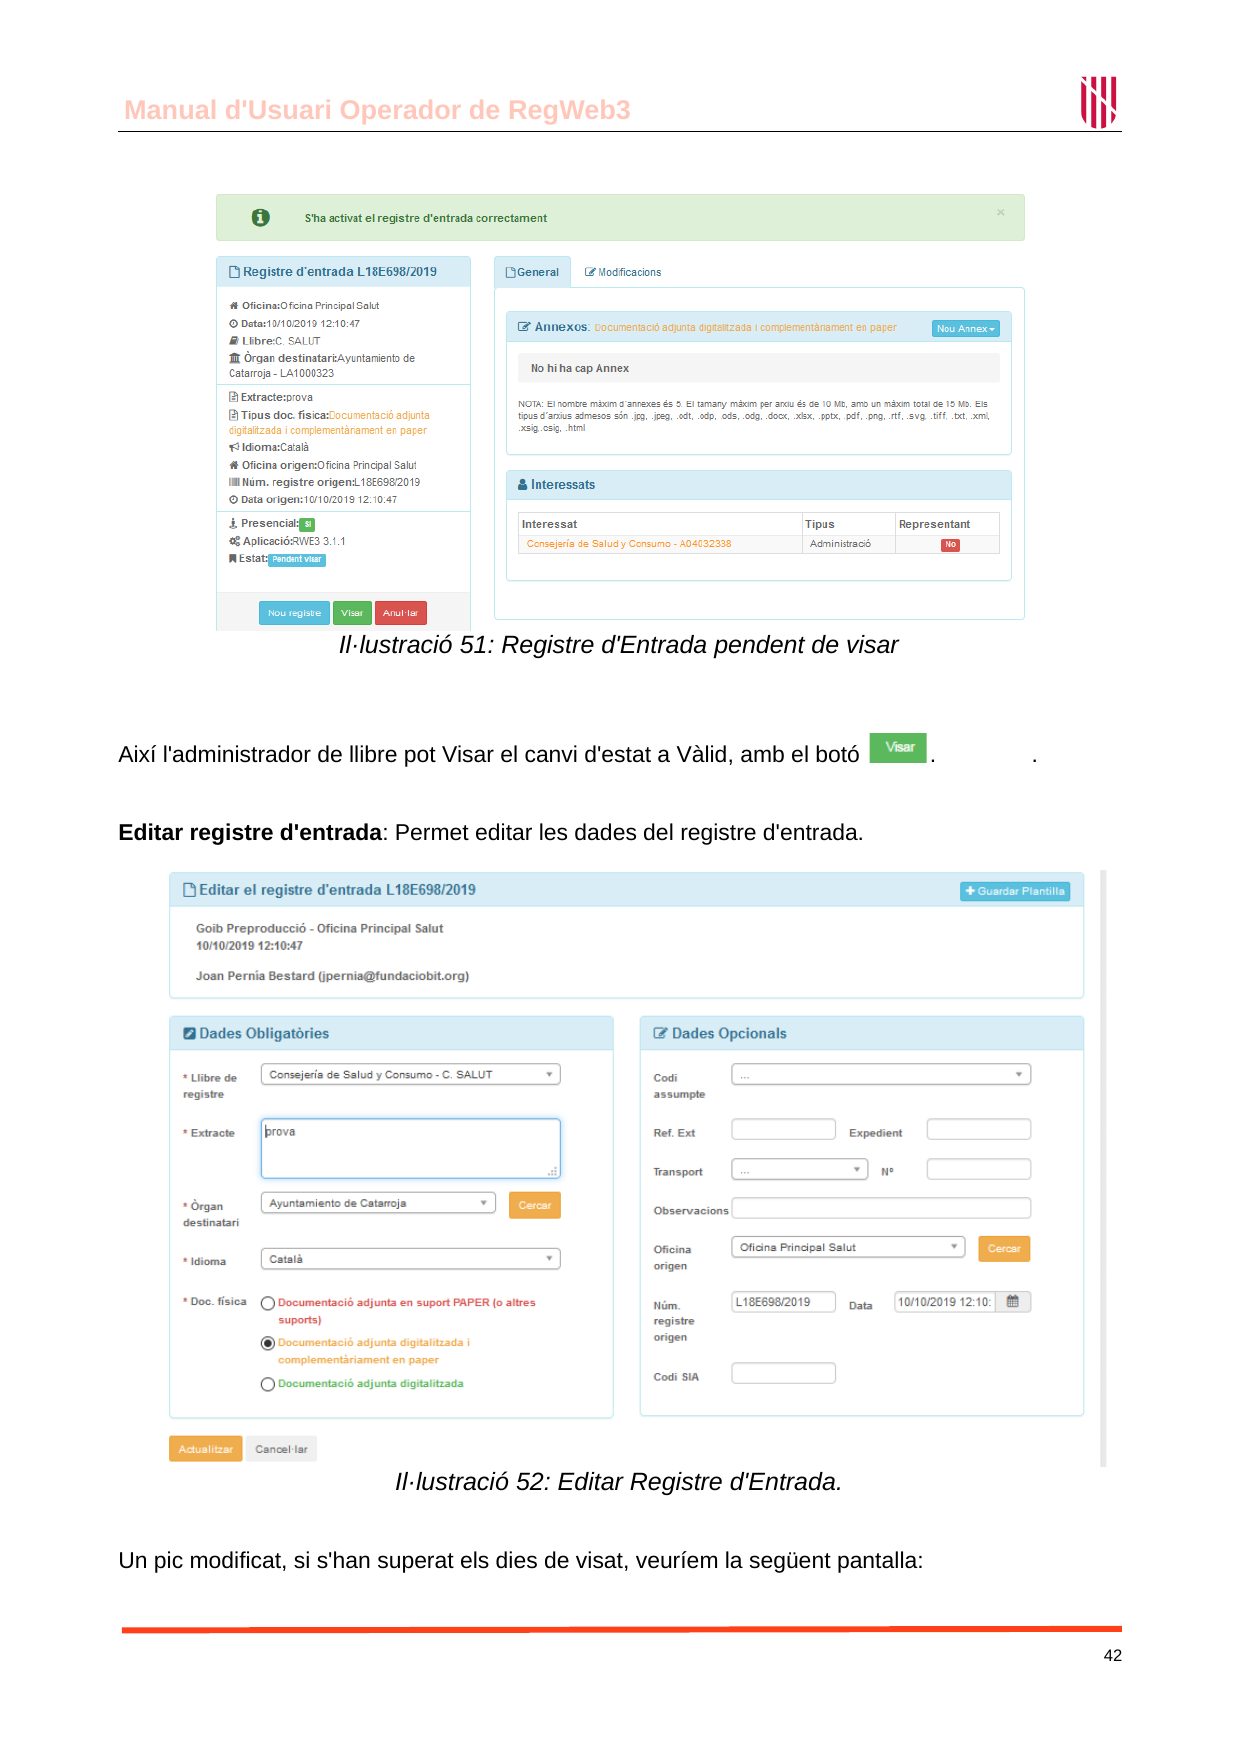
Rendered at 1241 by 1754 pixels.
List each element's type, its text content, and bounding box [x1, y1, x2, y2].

text Il·lustració 51: Registre d'Entrada pendent de visar [118, 631, 1122, 659]
picture [1078, 74, 1119, 130]
text Editar registre d'entrada: Permet editar les dades del registre d'entrada. [118, 819, 1122, 845]
text Il·lustració 52: Editar Registre d'Entrada. [118, 1467, 1122, 1495]
picture [869, 733, 927, 763]
picture [167, 870, 1107, 1467]
picture [212, 192, 1028, 631]
text Un pic modificat, si s'han superat els dies de visat, veuríem la següent pantalla: [118, 1547, 1122, 1573]
text Així l'administrador de llibre pot Visar el canvi d'estat a Vàlid, amb el botó . . [118, 741, 1122, 767]
